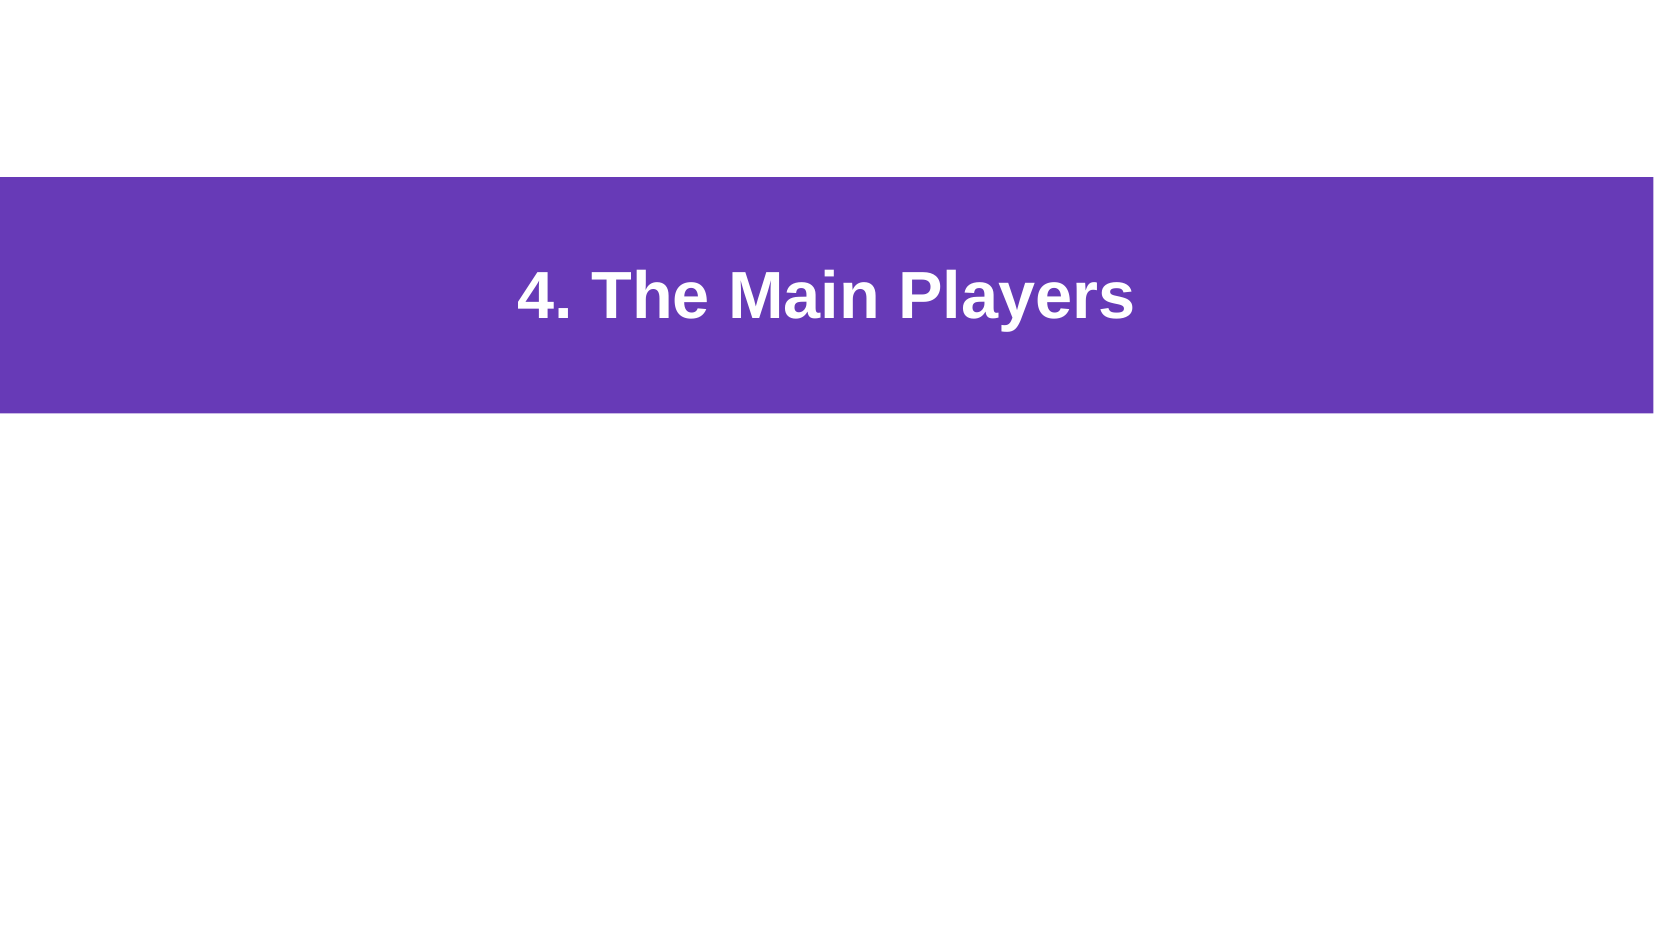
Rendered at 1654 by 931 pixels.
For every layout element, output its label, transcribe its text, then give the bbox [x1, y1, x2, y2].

title 4. The Main Players [0, 177, 1654, 414]
